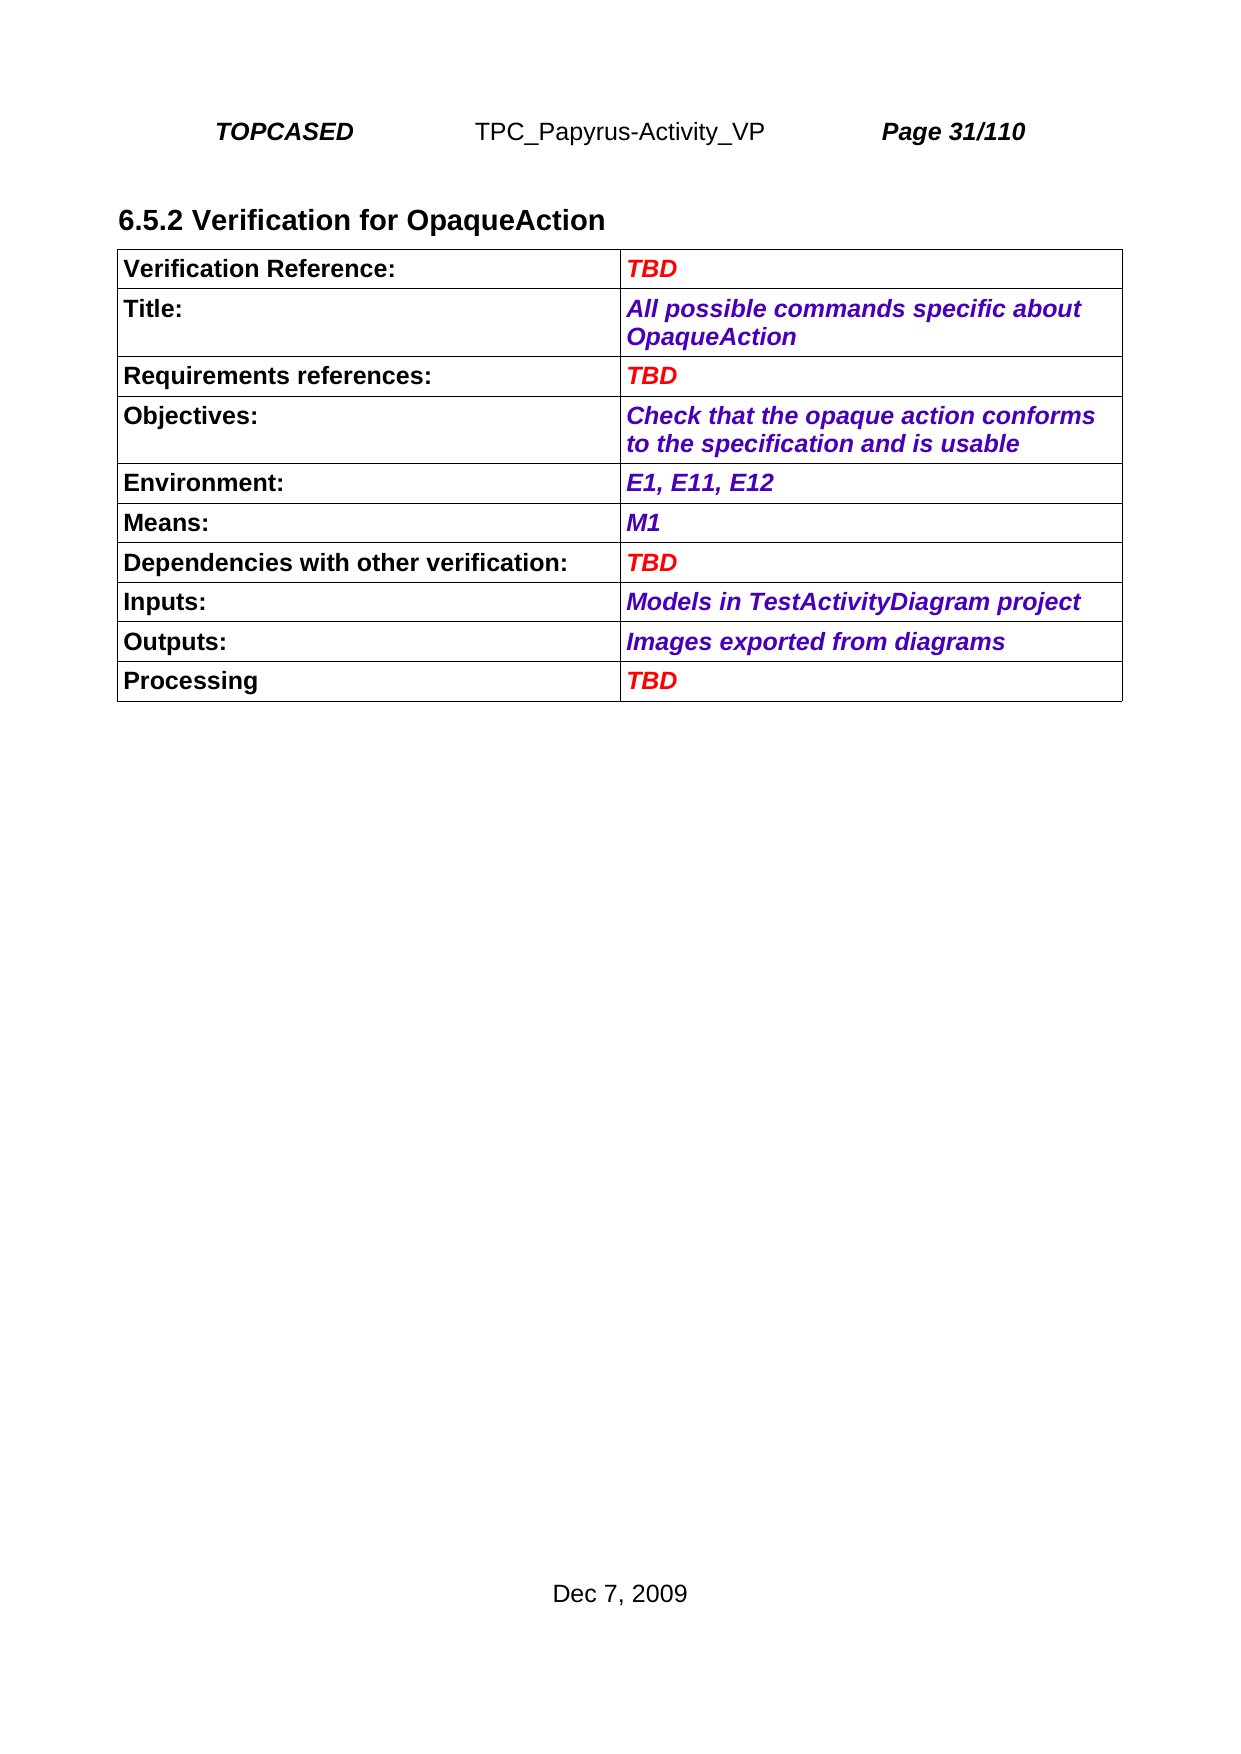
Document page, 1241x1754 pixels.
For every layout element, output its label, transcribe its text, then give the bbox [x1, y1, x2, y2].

table_cell Means: [118, 504, 620, 542]
table_cell E1, E11, E12 [621, 464, 1122, 503]
table_cell Processing [118, 662, 620, 701]
table_header TBD [621, 250, 1122, 288]
table_cell All possible commands specific about OpaqueAction [621, 289, 1122, 356]
table_cell Requirements references: [118, 357, 620, 396]
table_header Verification Reference: [118, 250, 620, 288]
table_cell Models in TestActivityDiagram project [621, 583, 1122, 621]
table_cell TBD [621, 543, 1122, 582]
table_cell Check that the opaque action conforms to the specification and is usable [621, 397, 1122, 463]
table_cell Images exported from diagrams [621, 622, 1122, 661]
subtitle Verification for OpaqueAction [118, 204, 1122, 236]
table_cell Dependencies with other verification: [118, 543, 620, 582]
table_cell Environment: [118, 464, 620, 503]
table_cell TBD [621, 662, 1122, 701]
table_cell Outputs: [118, 622, 620, 661]
table_cell M1 [621, 504, 1122, 542]
table_cell Title: [118, 289, 620, 356]
table_cell Inputs: [118, 583, 620, 621]
table_cell TBD [621, 357, 1122, 396]
table_cell Objectives: [118, 397, 620, 463]
